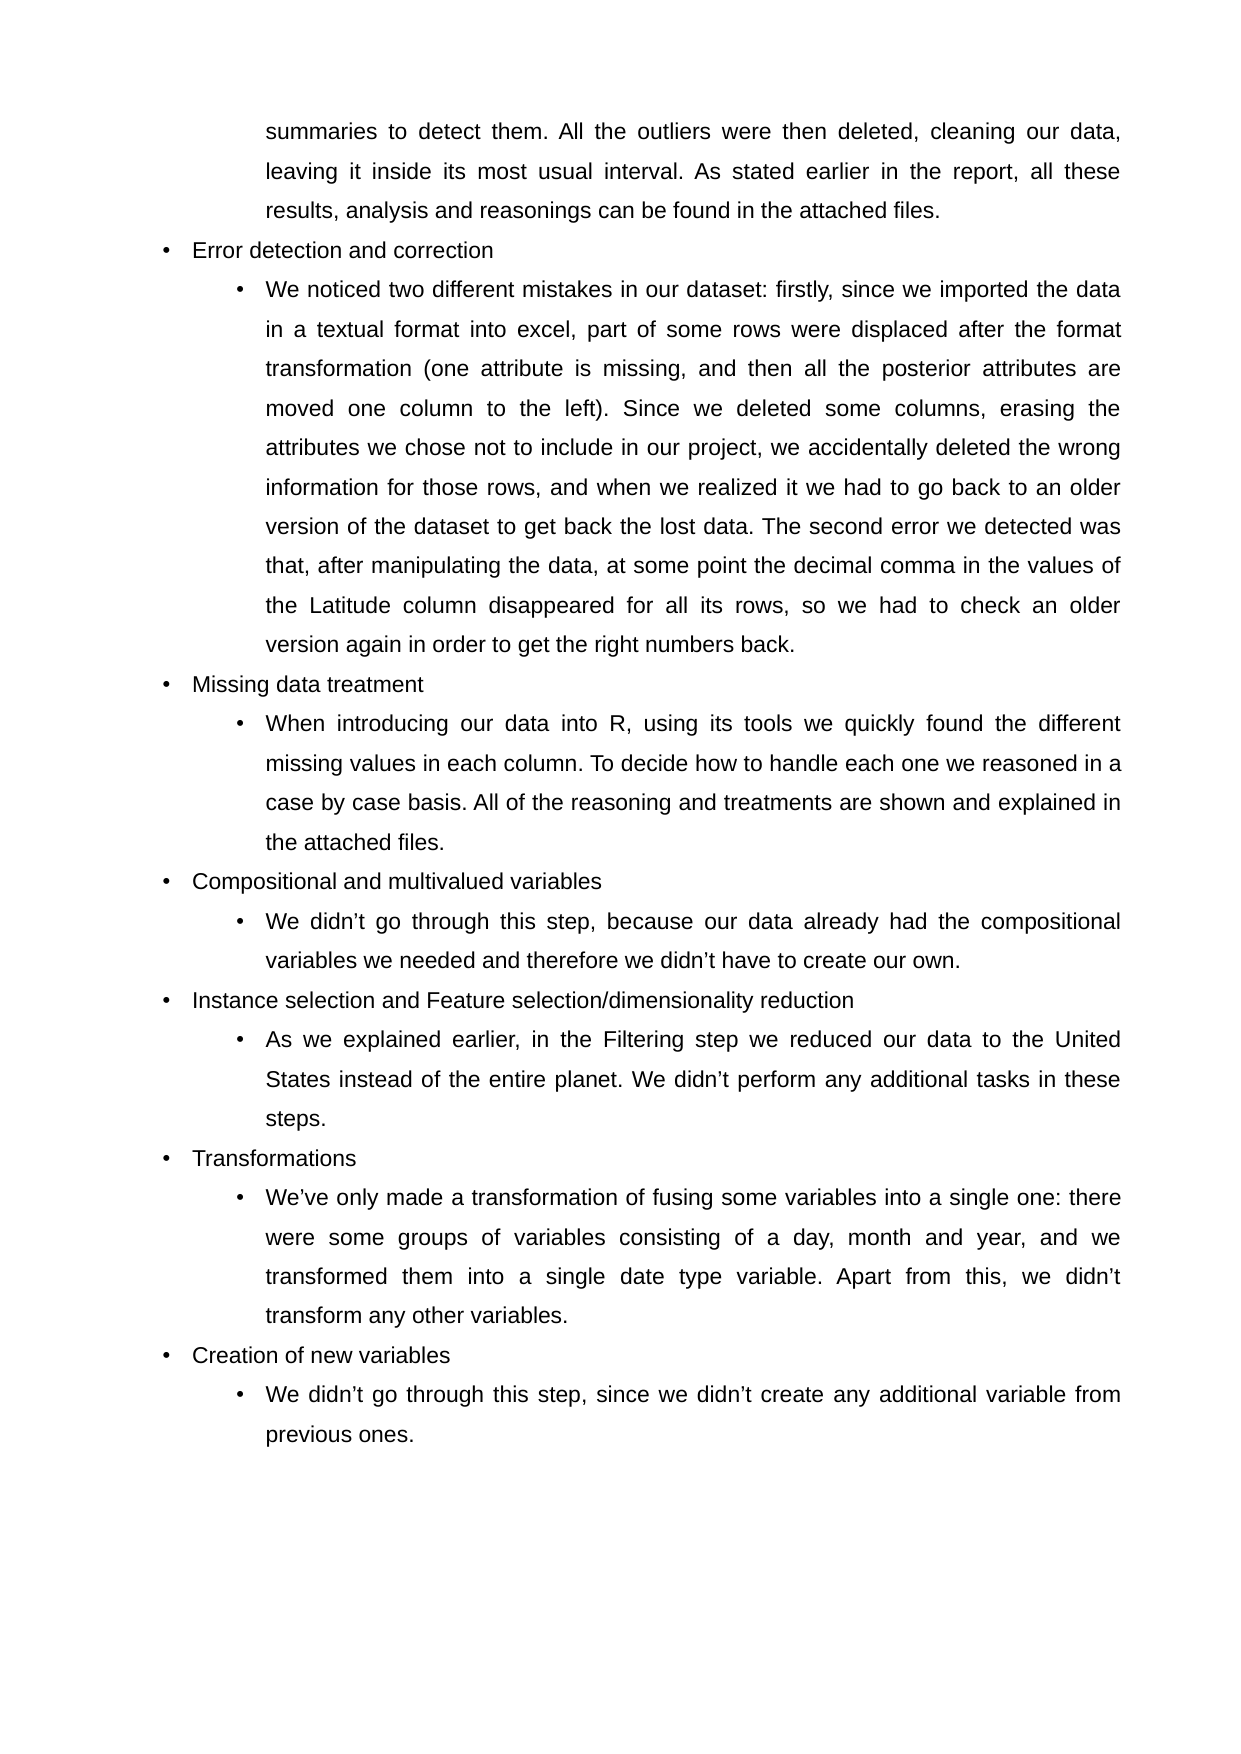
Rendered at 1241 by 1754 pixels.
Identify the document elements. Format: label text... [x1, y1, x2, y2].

list We noticed two different mistakes in our dataset: firstly, since we imported the data in a textual format into excel, part of some rows were displaced after the format transformation (one attribute is missing, and then all the posterior attributes are moved one column to the left). Since we deleted some columns, erasing the attributes we chose not to include in our project, we accidentally deleted the wrong information for those rows, and when we realized it we had to go back to an older version of the dataset to get back the lost data. The second error we detected was that, after manipulating the data, at some point the decimal comma in the values of the Latitude column disappeared for all its rows, so we had to check an older version again in order to get the right numbers back. [236, 276, 1122, 658]
list We didn’t go through this step, since we didn’t create any additional variable from previous ones. [236, 1381, 1122, 1447]
list We’ve only made a transformation of fusing some variables into a single one: there were some groups of variables consisting of a day, month and year, and we transformed them into a single date type variable. Apart from this, we didn’t transform any other variables. [236, 1184, 1122, 1329]
list Error detection and correction [162, 237, 1122, 263]
list Instance selection and Feature selection/dimensionality reduction [162, 987, 1122, 1013]
list Missing data treatment [162, 671, 1122, 697]
list We didn’t go through this step, because our data already had the compositional variables we needed and therefore we didn’t have to create our own. [236, 908, 1122, 973]
list Compositional and multivalued variables [162, 868, 1122, 894]
list When introducing our data into R, using its tools we quickly found the different missing values in each column. To decide how to handle each one we reasoned in a case by case basis. All of the reasoning and treatments are shown and explained in the attached files. [236, 710, 1122, 855]
list Transformations [162, 1144, 1122, 1171]
list Creation of new variables [162, 1342, 1122, 1368]
list As we explained earlier, in the Filtering step we reduced our data to the United States instead of the entire planet. We didn’t perform any additional tasks in these steps. [236, 1026, 1122, 1131]
list summaries to detect them. All the outliers were then deleted, cleaning our data, leaving it inside its most usual interval. As stated earlier in the report, all these results, analysis and reasonings can be found in the attached files. [236, 118, 1122, 223]
